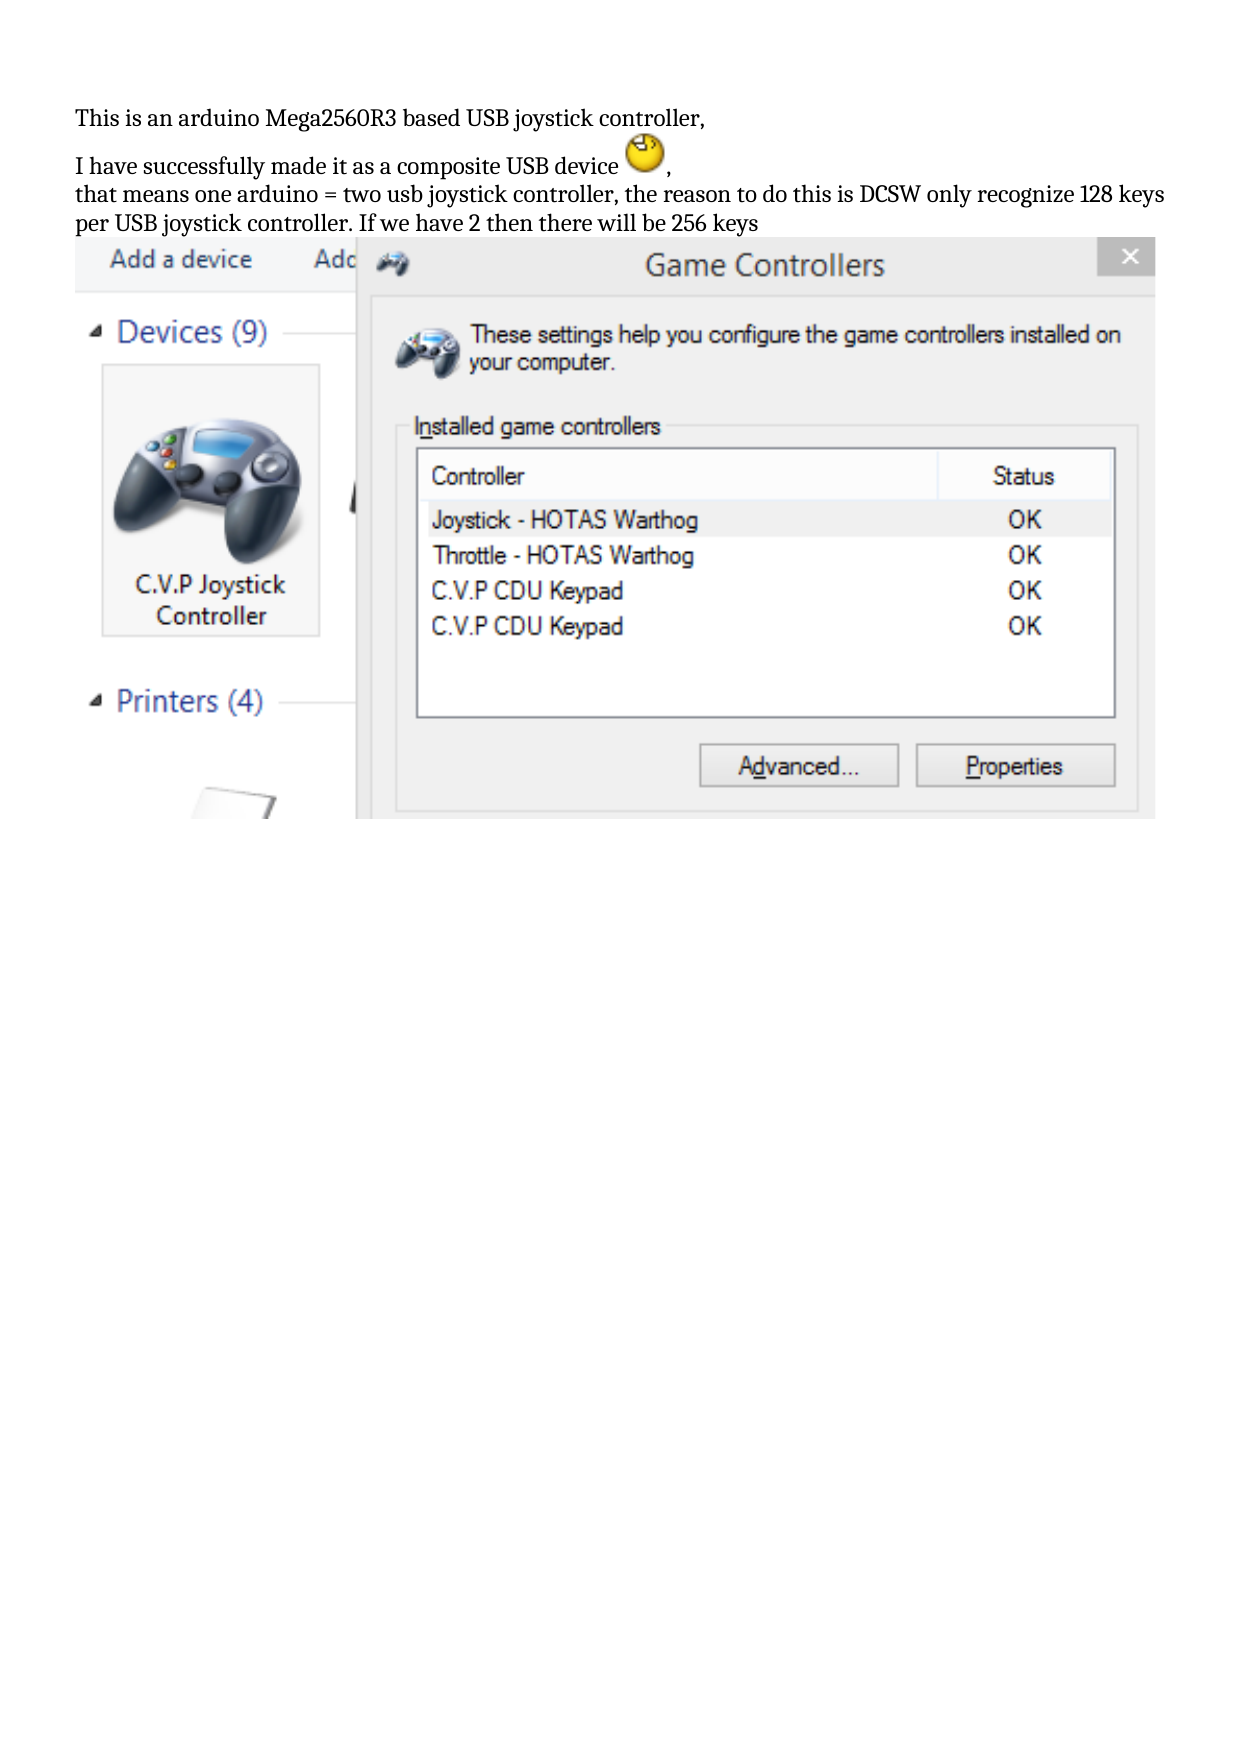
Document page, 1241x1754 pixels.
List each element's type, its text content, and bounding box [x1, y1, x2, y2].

picture [75, 237, 1156, 819]
picture [624, 132, 667, 175]
text This is an arduino Mega2560R3 based USB joystick controller, I have successfully made it as a composite USB device , that means one arduino = two usb joystick controller, the reason to do this is DCSW only recognize 128 keys per USB joystick controller. If we have 2 then there will be 256 keys [75, 104, 1165, 818]
